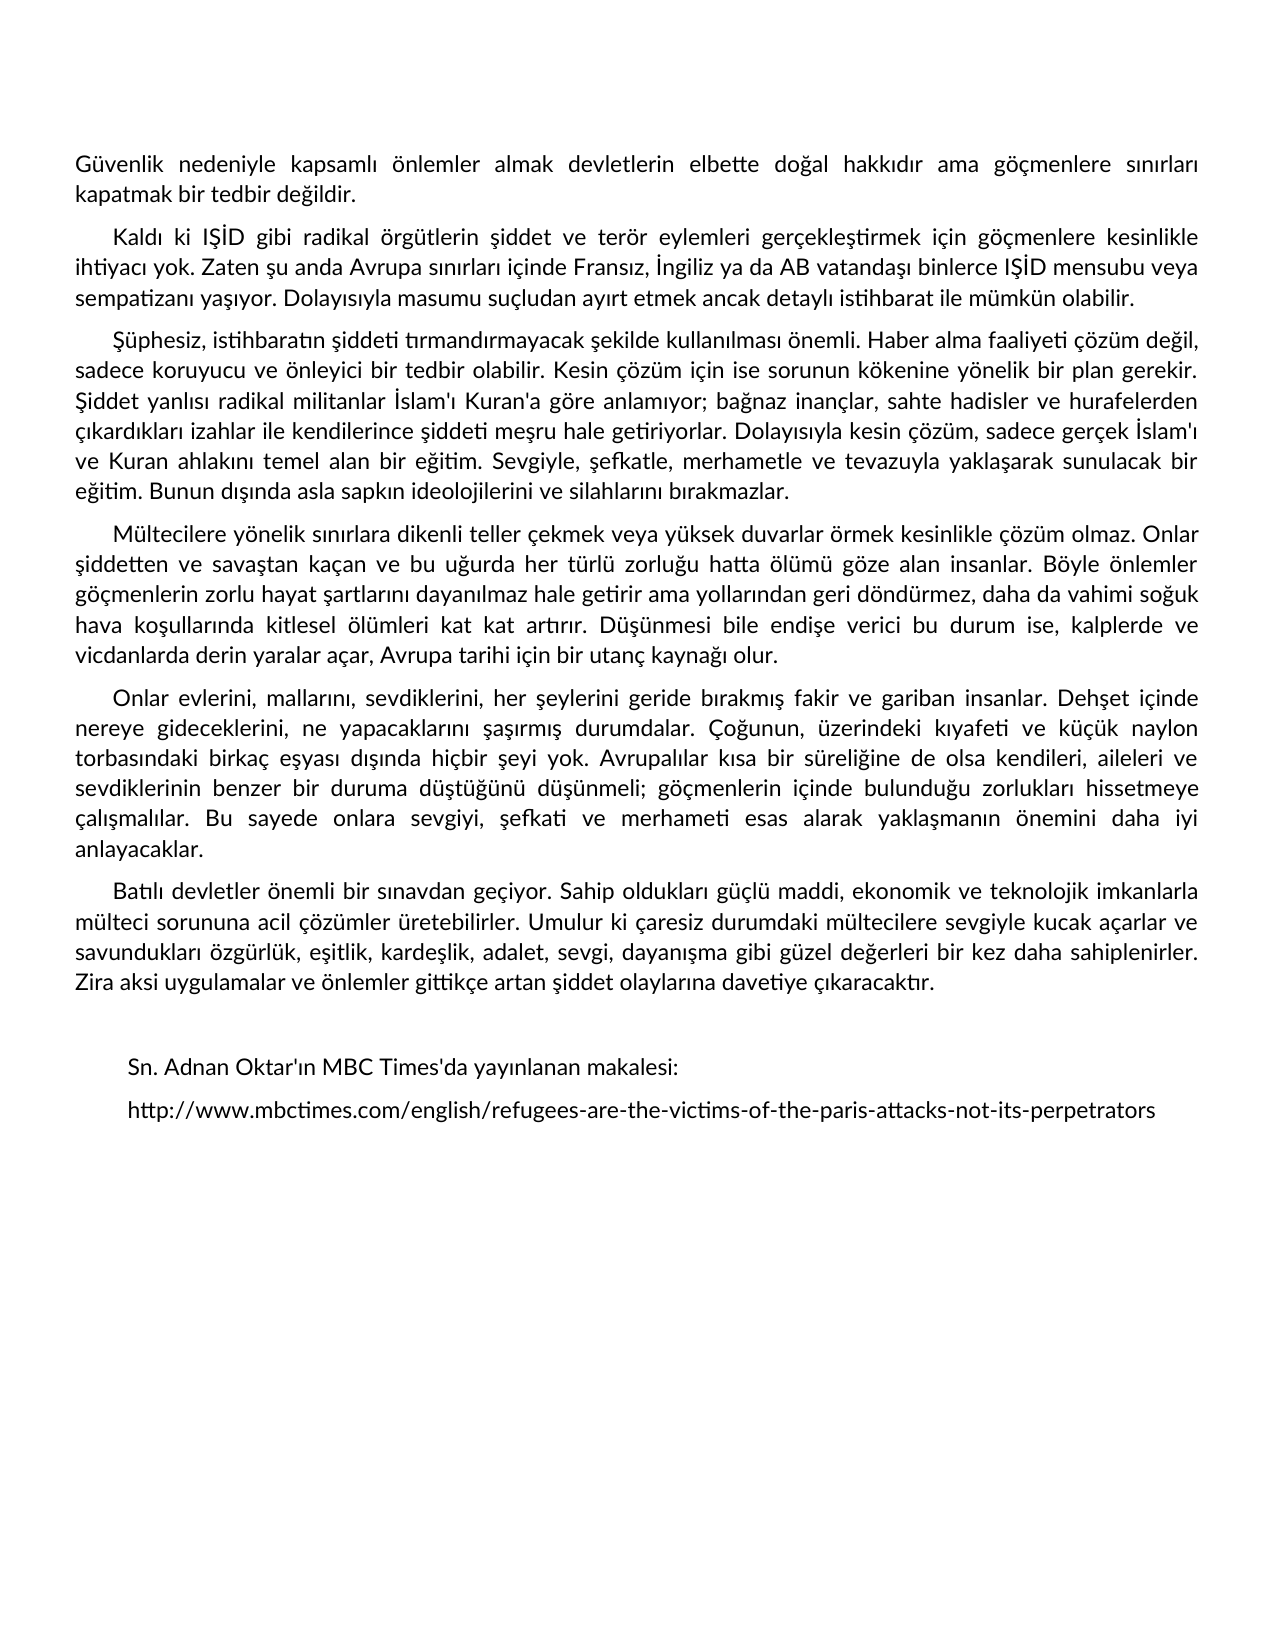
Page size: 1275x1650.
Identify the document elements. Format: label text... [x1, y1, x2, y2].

text Onlar evlerini, mallarını, sevdiklerini, her şeylerini geride bırakmış fakir ve gariban insanlar. Dehşet içinde nereye gideceklerini, ne yapacaklarını şaşırmış durumdalar. Çoğunun, üzerindeki kıyafeti ve küçük naylon torbasındaki birkaç eşyası dışında hiçbir şeyi yok. Avrupalılar kısa bir süreliğine de olsa kendileri, aileleri ve sevdiklerinin benzer bir duruma düştüğünü düşünmeli; göçmenlerin içinde bulunduğu zorlukları hissetmeye çalışmalılar. Bu sayede onlara sevgiyi, şefkati ve merhameti esas alarak yaklaşmanın önemini daha iyi anlayacaklar. [75, 683, 1200, 862]
text Kaldı ki IŞİD gibi radikal örgütlerin şiddet ve terör eylemleri gerçekleştirmek için göçmenlere kesinlikle ihtiyacı yok. Zaten şu anda Avrupa sınırları içinde Fransız, İngiliz ya da AB vatandaşı binlerce IŞİD mensubu veya sempatizanı yaşıyor. Dolayısıyla masumu suçludan ayırt etmek ancak detaylı istihbarat ile mümkün olabilir. [75, 223, 1200, 311]
text Sn. Adnan Oktar'ın MBC Times'da yayınlanan makalesi: [127, 1053, 1177, 1081]
text Güvenlik nedeniyle kapsamlı önlemler almak devletlerin elbette doğal hakkıdır ama göçmenlere sınırları kapatmak bir tedbir değildir. [75, 150, 1200, 208]
text http://www.mbctimes.com/english/refugees-are-the-victims-of-the-paris-attacks-not-its-perpetrators [127, 1096, 1177, 1123]
text Şüphesiz, istihbaratın şiddeti tırmandırmayacak şekilde kullanılması önemli. Haber alma faaliyeti çözüm değil, sadece koruyucu ve önleyici bir tedbir olabilir. Kesin çözüm için ise sorunun kökenine yönelik bir plan gerekir. Şiddet yanlısı radikal militanlar İslam'ı Kuran'a göre anlamıyor; bağnaz inançlar, sahte hadisler ve hurafelerden çıkardıkları izahlar ile kendilerince şiddeti meşru hale getiriyorlar. Dolayısıyla kesin çözüm, sadece gerçek İslam'ı ve Kuran ahlakını temel alan bir eğitim. Sevgiyle, şefkatle, merhametle ve tevazuyla yaklaşarak sunulacak bir eğitim. Bunun dışında asla sapkın ideolojilerini ve silahlarını bırakmazlar. [75, 326, 1200, 504]
text Batılı devletler önemli bir sınavdan geçiyor. Sahip oldukları güçlü maddi, ekonomik ve teknolojik imkanlarla mülteci sorununa acil çözümler üretebilirler. Umulur ki çaresiz durumdaki mültecilere sevgiyle kucak açarlar ve savundukları özgürlük, eşitlik, kardeşlik, adalet, sevgi, dayanışma gibi güzel değerleri bir kez daha sahiplenirler. Zira aksi uygulamalar ve önlemler gittikçe artan şiddet olaylarına davetiye çıkaracaktır. [75, 877, 1200, 995]
text Mültecilere yönelik sınırlara dikenli teller çekmek veya yüksek duvarlar örmek kesinlikle çözüm olmaz. Onlar şiddetten ve savaştan kaçan ve bu uğurda her türlü zorluğu hatta ölümü göze alan insanlar. Böyle önlemler göçmenlerin zorlu hayat şartlarını dayanılmaz hale getirir ama yollarından geri döndürmez, daha da vahimi soğuk hava koşullarında kitlesel ölümleri kat kat artırır. Düşünmesi bile endişe verici bu durum ise, kalplerde ve vicdanlarda derin yaralar açar, Avrupa tarihi için bir utanç kaynağı olur. [75, 520, 1200, 668]
